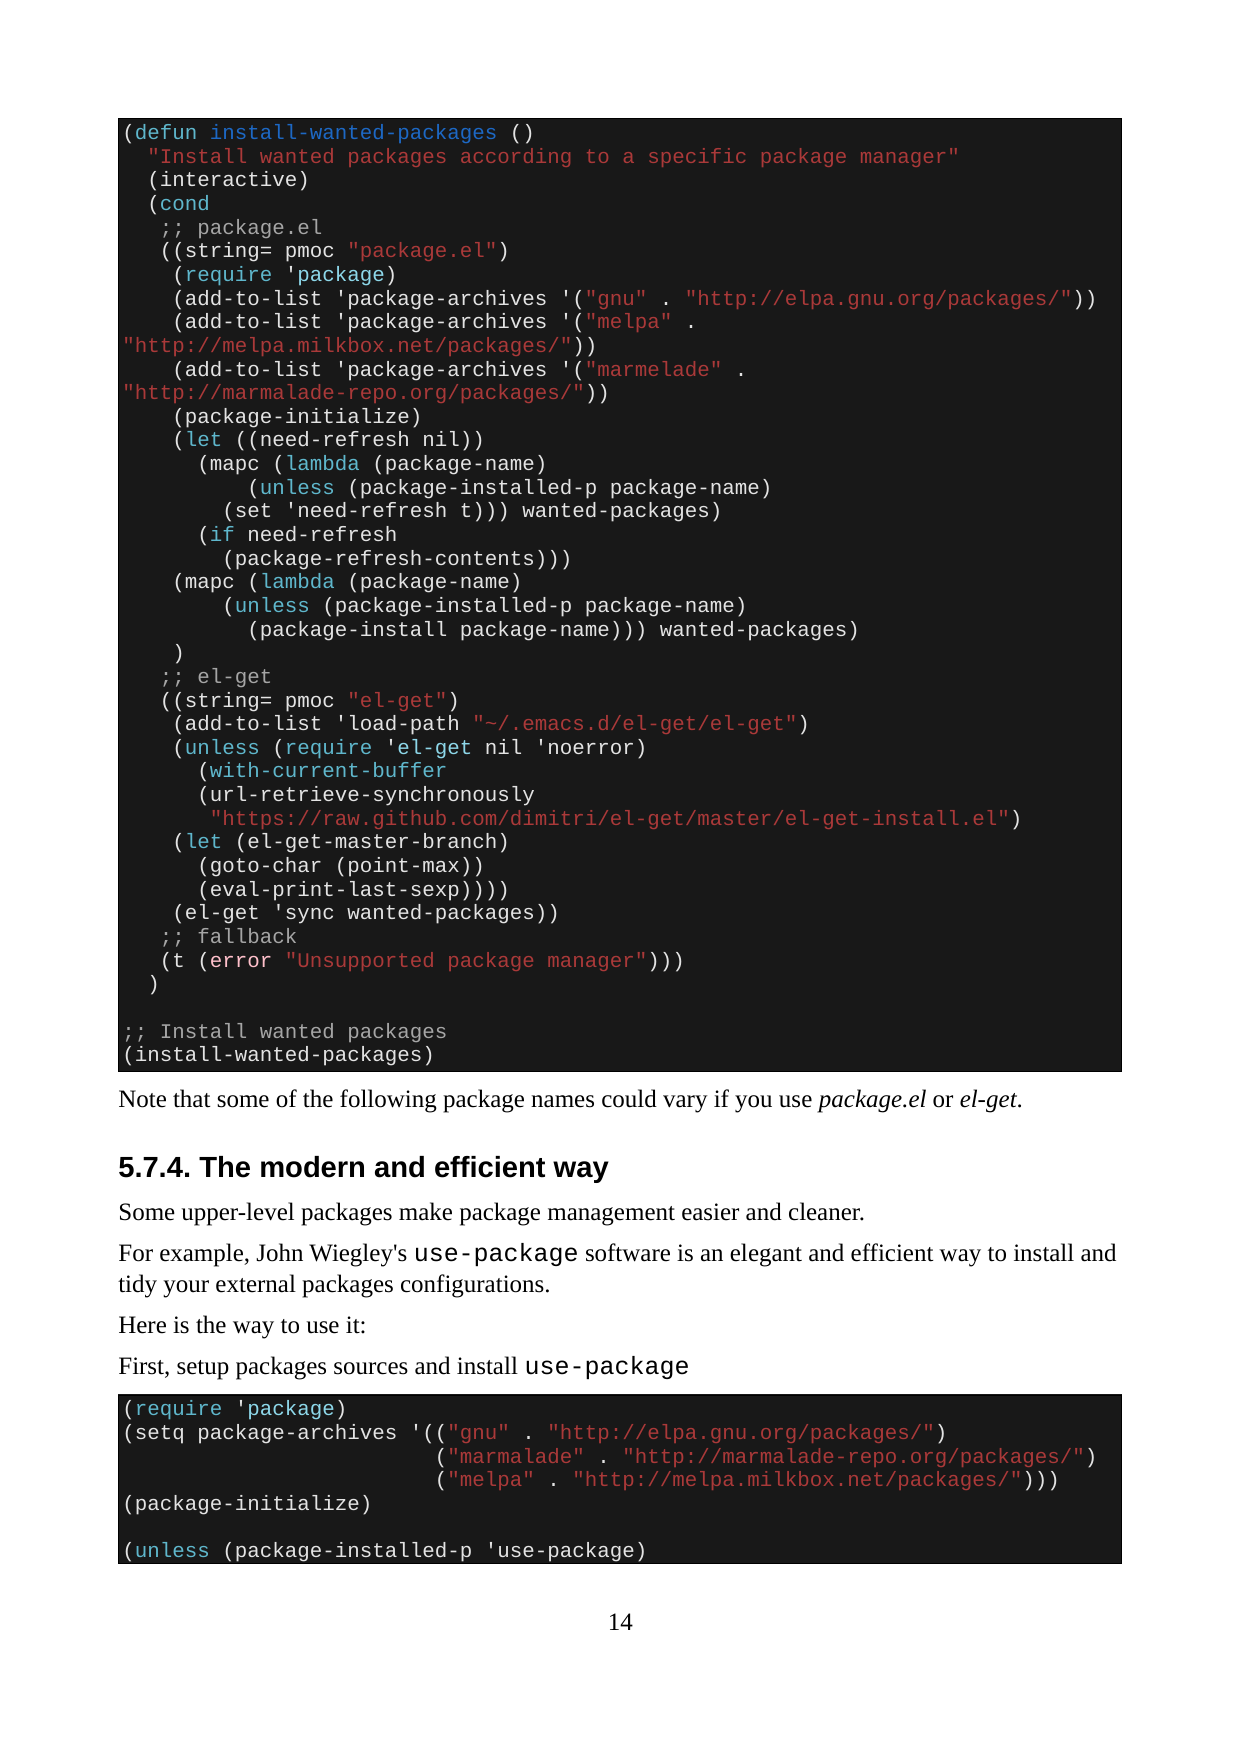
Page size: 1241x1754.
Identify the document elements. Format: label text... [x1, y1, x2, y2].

text (let ((need-refresh nil)) [119, 426, 1121, 449]
text (package-initialize) [119, 1489, 1121, 1513]
text ((string= pmoc "el-get") [119, 686, 1121, 709]
text (install-wanted-packages) [119, 1040, 1121, 1071]
text (package-initialize) [119, 402, 1121, 426]
text (package-refresh-contents))) [119, 544, 1121, 567]
text (add-to-list 'package-archives '("marmelade" . "http://marmalade-repo.org/packages/")) [119, 354, 1121, 402]
text (setq package-archives '(("gnu" . "http://elpa.gnu.org/packages/") [119, 1418, 1121, 1442]
text First, setup packages sources and install use-package [118, 1351, 1122, 1382]
text ("marmalade" . "http://marmalade-repo.org/packages/") [119, 1442, 1121, 1465]
text (t (error "Unsupported package manager"))) [119, 946, 1121, 969]
text (cond [119, 189, 1121, 213]
text Note that some of the following package names could vary if you use package.el or el-get. [118, 1084, 1122, 1113]
text ("melpa" . "http://melpa.milkbox.net/packages/"))) [119, 1465, 1121, 1489]
text (require 'package) [119, 260, 1121, 284]
text (unless (require 'el-get nil 'noerror) [119, 733, 1121, 757]
text (add-to-list 'load-path "~/.emacs.d/el-get/el-get") [119, 709, 1121, 733]
text (unless (package-installed-p package-name) [119, 473, 1121, 496]
text (url-retrieve-synchronously [119, 780, 1121, 804]
text (require 'package) [119, 1396, 1121, 1418]
text ;; package.el [119, 213, 1121, 236]
text ;; Install wanted packages [119, 1017, 1121, 1040]
text (mapc (lambda (package-name) [119, 567, 1121, 591]
text ) [119, 638, 1121, 662]
text Here is the way to use it: [118, 1310, 1122, 1339]
text (if need-refresh [119, 520, 1121, 544]
text (unless (package-installed-p package-name) [119, 591, 1121, 615]
text (mapc (lambda (package-name) [119, 449, 1121, 473]
text (with-current-buffer [119, 757, 1121, 780]
text ((string= pmoc "package.el") [119, 236, 1121, 260]
text (eval-print-last-sexp)))) [119, 875, 1121, 898]
text (interactive) [119, 165, 1121, 189]
text "https://raw.github.com/dimitri/el-get/master/el-get-install.el") [119, 804, 1121, 827]
text For example, John Wiegley's use-package software is an elegant and efficient way to install and tidy your external packages configurations. [118, 1238, 1122, 1297]
text "Install wanted packages according to a specific package manager" [119, 142, 1121, 165]
text (add-to-list 'package-archives '("gnu" . "http://elpa.gnu.org/packages/")) [119, 284, 1121, 307]
text (package-install package-name))) wanted-packages) [119, 615, 1121, 638]
text ;; el-get [119, 662, 1121, 686]
subtitle The modern and efficient way [118, 1151, 1122, 1184]
text (defun install-wanted-packages () [119, 119, 1121, 142]
text (set 'need-refresh t))) wanted-packages) [119, 496, 1121, 520]
text ) [119, 969, 1121, 993]
text (el-get 'sync wanted-packages)) [119, 898, 1121, 922]
text ;; fallback [119, 922, 1121, 946]
text (unless (package-installed-p 'use-package) [119, 1536, 1121, 1563]
text (let (el-get-master-branch) [119, 827, 1121, 851]
text Some upper-level packages make package management easier and cleaner. [118, 1197, 1122, 1225]
text (add-to-list 'package-archives '("melpa" . "http://melpa.milkbox.net/packages/")) [119, 307, 1121, 354]
text (goto-char (point-max)) [119, 851, 1121, 875]
